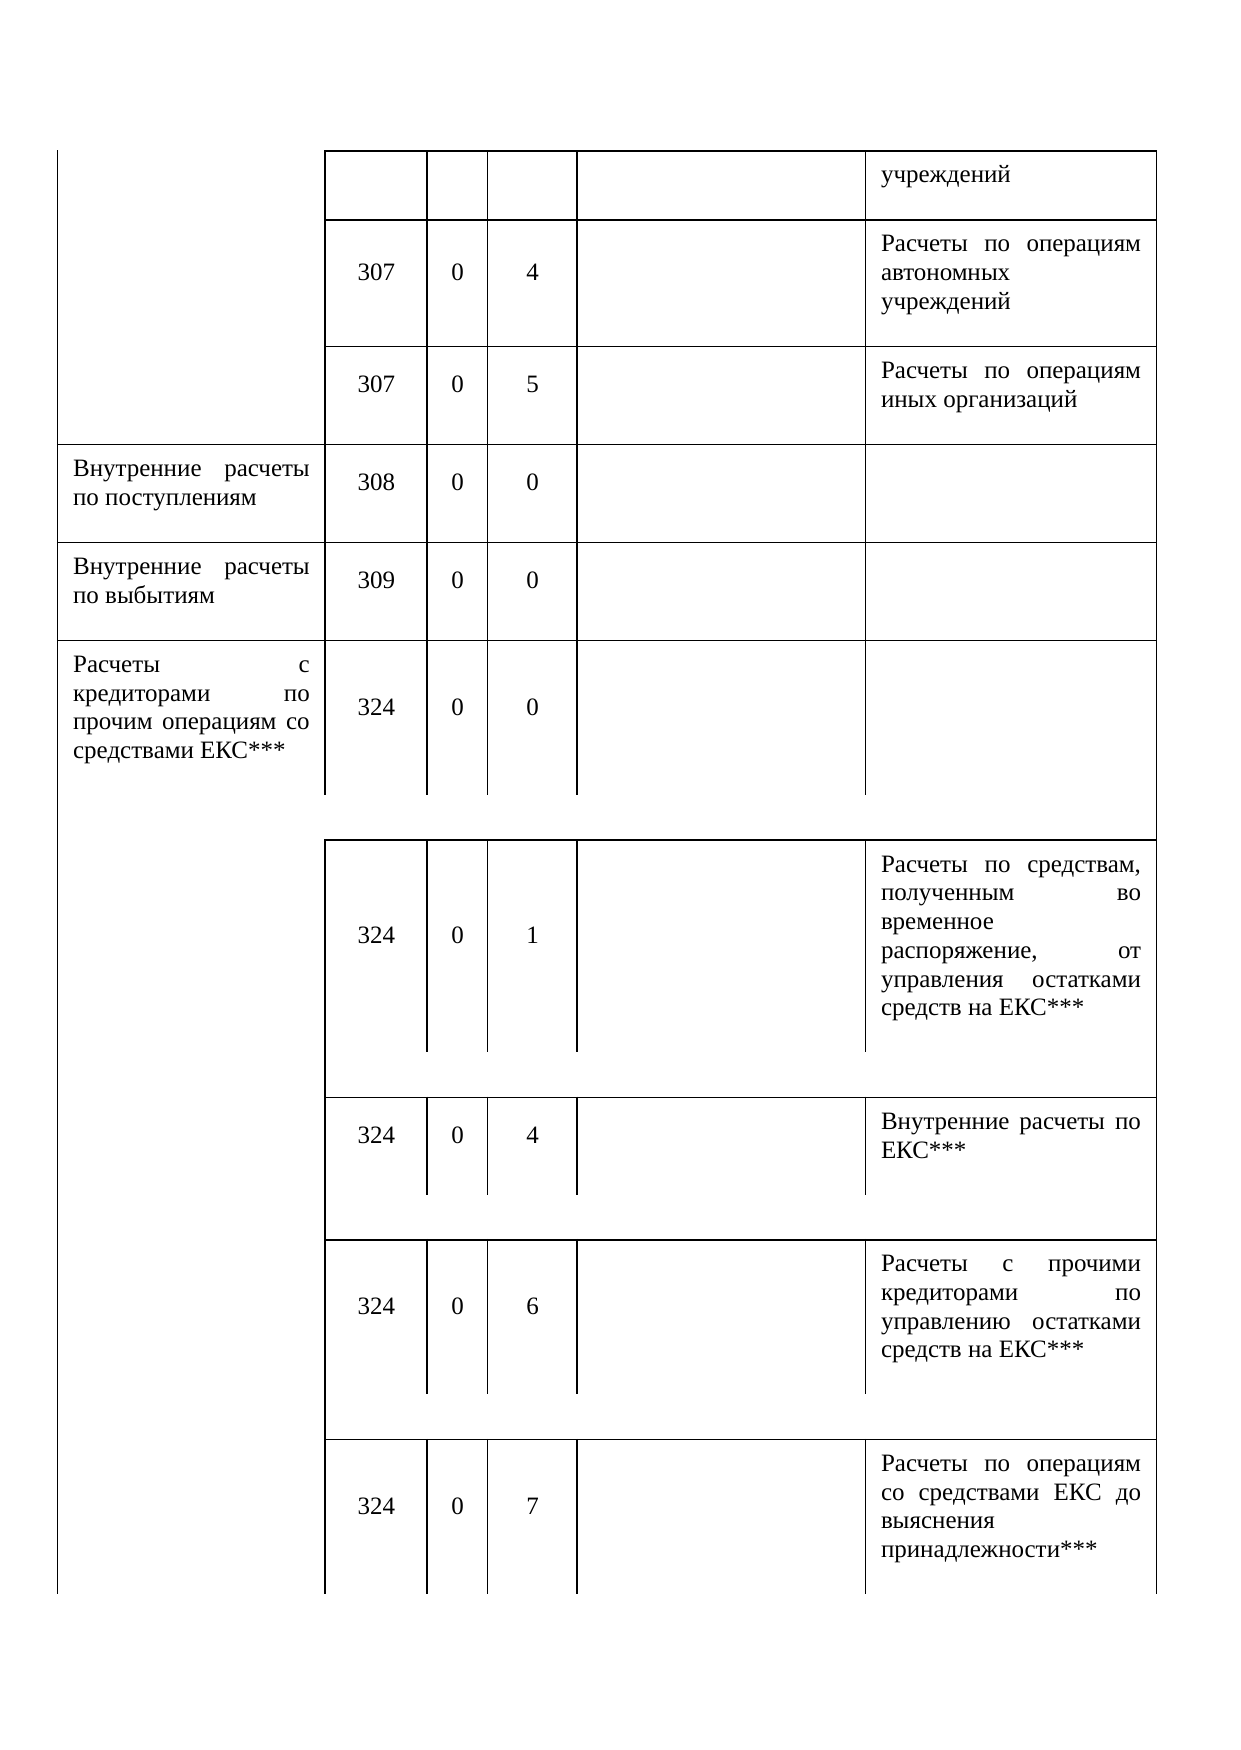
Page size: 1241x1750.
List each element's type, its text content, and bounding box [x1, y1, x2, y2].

table_cell [578, 543, 865, 639]
table_cell [326, 152, 426, 219]
table_cell Внутренние расчеты по выбытиям [58, 543, 324, 639]
table_cell 324 [326, 1098, 426, 1194]
table_cell [578, 445, 865, 542]
table_cell Расчеты с прочими кредиторами по управлению остатками средств на ЕКС*** [866, 1241, 1156, 1394]
table_cell 324 [326, 641, 426, 795]
table_cell Расчеты с кредиторами по прочим операциям со средствами ЕКС*** [58, 641, 324, 795]
table_cell 1 [488, 841, 576, 1052]
table_cell [428, 152, 487, 219]
table_cell [326, 1052, 1156, 1097]
table_cell 324 [326, 841, 426, 1052]
table_cell 4 [488, 221, 576, 346]
table_cell [488, 152, 576, 219]
table_cell [58, 1195, 324, 1239]
table_cell 0 [428, 641, 487, 795]
table_cell [578, 221, 865, 346]
table_cell 307 [326, 347, 426, 444]
table_cell 324 [326, 1440, 426, 1594]
table_cell 0 [428, 347, 487, 444]
table_cell Расчеты по средствам, полученным во временное распоряжение, от управления остатками средств на ЕКС*** [866, 841, 1156, 1052]
table_cell 0 [428, 1098, 487, 1194]
table_cell [58, 150, 324, 219]
table_cell 0 [428, 1440, 487, 1594]
table_cell [578, 152, 865, 219]
table_cell 307 [326, 221, 426, 346]
table_cell 308 [326, 445, 426, 542]
table_cell [58, 219, 324, 346]
table_cell 0 [428, 221, 487, 346]
table_cell 0 [488, 641, 576, 795]
table_cell [58, 839, 324, 1052]
table_cell [578, 347, 865, 444]
table_cell [58, 795, 1156, 839]
table_cell 5 [488, 347, 576, 444]
table_cell 0 [428, 445, 487, 542]
table_cell Расчеты по операциям иных организаций [866, 347, 1156, 444]
table_cell [58, 1097, 324, 1194]
table_cell [578, 1241, 865, 1394]
table_cell Расчеты по операциям автономных учреждений [866, 221, 1156, 346]
table_cell [866, 641, 1156, 795]
table_cell 324 [326, 1241, 426, 1394]
table_cell 0 [488, 445, 576, 542]
table_cell 309 [326, 543, 426, 639]
table_cell [866, 543, 1156, 639]
table_cell [58, 1239, 324, 1394]
table_cell [58, 1052, 324, 1097]
table_cell 7 [488, 1440, 576, 1594]
table_cell Внутренние расчеты по ЕКС*** [866, 1098, 1156, 1194]
table_cell [866, 445, 1156, 542]
table_cell [578, 841, 865, 1052]
table_cell [578, 641, 865, 795]
table_cell [58, 346, 324, 444]
table_cell 0 [428, 841, 487, 1052]
table_cell [578, 1440, 865, 1594]
table_cell 0 [428, 543, 487, 639]
table_cell 0 [428, 1241, 487, 1394]
table_cell 4 [488, 1098, 576, 1194]
table_cell Внутренние расчеты по поступлениям [58, 445, 324, 542]
table_cell [326, 1195, 1156, 1239]
table_cell учреждений [866, 152, 1156, 219]
table_cell 0 [488, 543, 576, 639]
table_cell [578, 1098, 865, 1194]
table_cell Расчеты по операциям со средствами ЕКС до выяснения принадлежности*** [866, 1440, 1156, 1594]
table_cell [326, 1394, 1156, 1439]
table_cell 6 [488, 1241, 576, 1394]
table_cell [58, 1394, 324, 1439]
table_cell [58, 1439, 324, 1594]
